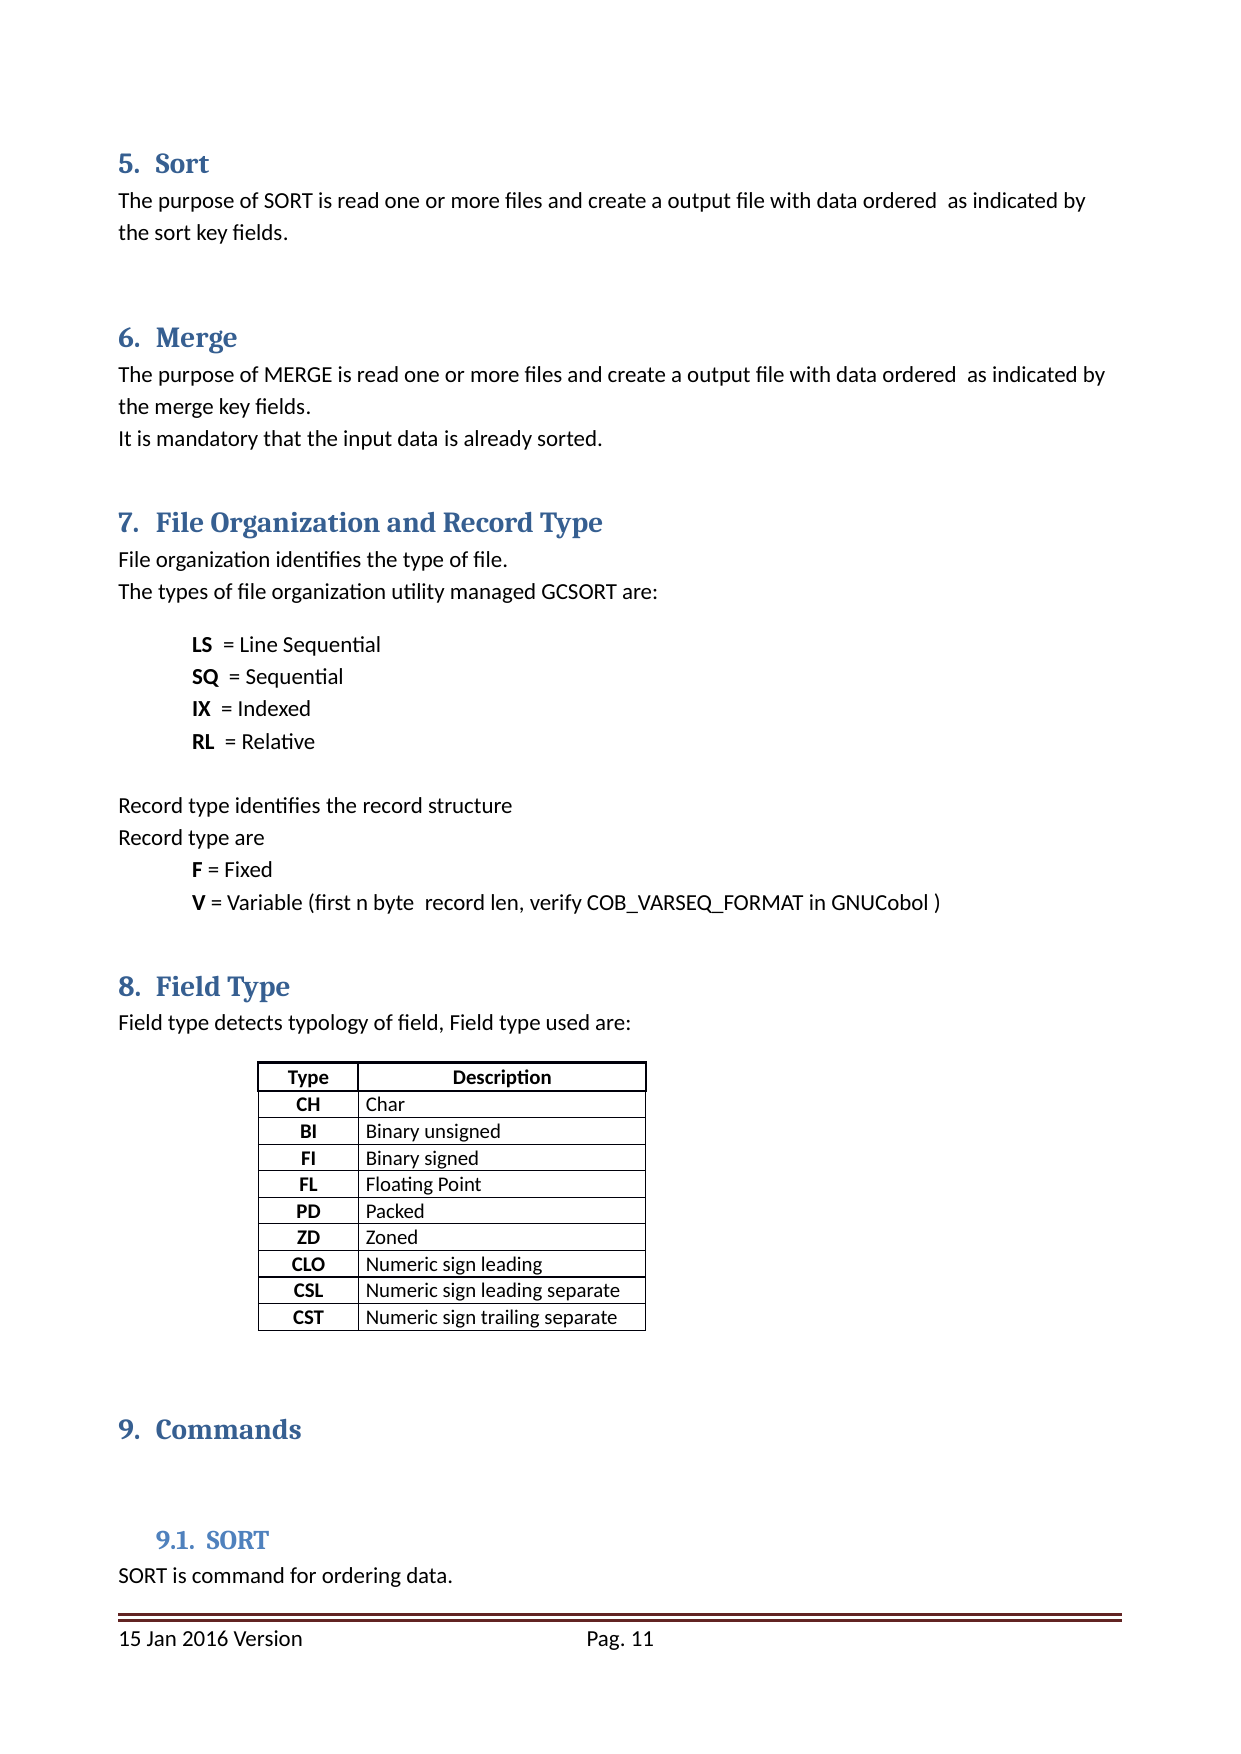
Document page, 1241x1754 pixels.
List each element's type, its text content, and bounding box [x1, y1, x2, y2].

table_cell CLO [259, 1251, 358, 1276]
text F = Fixed [192, 856, 1122, 883]
table_cell Packed [359, 1198, 645, 1223]
table_cell CST [259, 1304, 358, 1329]
table_cell Binary unsigned [359, 1118, 645, 1144]
table_cell Numeric sign trailing separate [359, 1304, 645, 1329]
text IX = Indexed [192, 694, 1122, 723]
text SORT is command for ordering data. [118, 1561, 1122, 1589]
text V = Variable (first n byte record len, verify COB_VARSEQ_FORMAT in GNUCobol ) [192, 888, 1122, 916]
text The purpose of SORT is read one or more files and create a output file with data ordered as indicated by the sort key fields. [118, 186, 1122, 246]
table_cell Floating Point [359, 1171, 645, 1197]
text Record type identifies the record structure [118, 791, 1122, 819]
text RL = Relative [192, 727, 1122, 755]
table_cell ZD [259, 1224, 358, 1250]
table_cell Numeric sign leading separate [359, 1278, 645, 1303]
table_cell Binary signed [359, 1145, 645, 1170]
text Field type detects typology of field, Field type used are: [118, 1008, 1122, 1036]
list Merge [118, 321, 1122, 355]
table_cell Zoned [359, 1224, 645, 1250]
table_cell PD [259, 1198, 358, 1223]
text File organization identifies the type of file. The types of file organization utility managed GCSORT are: [118, 545, 1122, 605]
list Commands [118, 1413, 1122, 1446]
list Field Type [118, 970, 1122, 1003]
text LS = Line Sequential [192, 630, 1122, 658]
table_header Type [259, 1064, 357, 1089]
list Sort [118, 148, 1122, 181]
list SORT [156, 1525, 1122, 1556]
text SQ = Sequential [192, 662, 1122, 690]
text Record type are [118, 823, 1122, 851]
table_cell Char [359, 1092, 645, 1117]
list File Organization and Record Type [118, 506, 1122, 540]
table_cell FI [259, 1145, 358, 1170]
table_cell BI [259, 1118, 358, 1144]
table_cell CSL [259, 1278, 358, 1303]
text The purpose of MERGE is read one or more files and create a output file with data ordered as indicated by the merge key fields. [118, 360, 1122, 420]
text It is mandatory that the input data is already sorted. [118, 424, 1122, 452]
table_cell Numeric sign leading [359, 1251, 645, 1276]
table_cell CH [259, 1092, 358, 1117]
table_header Description [359, 1064, 645, 1089]
table_cell FL [259, 1171, 358, 1197]
